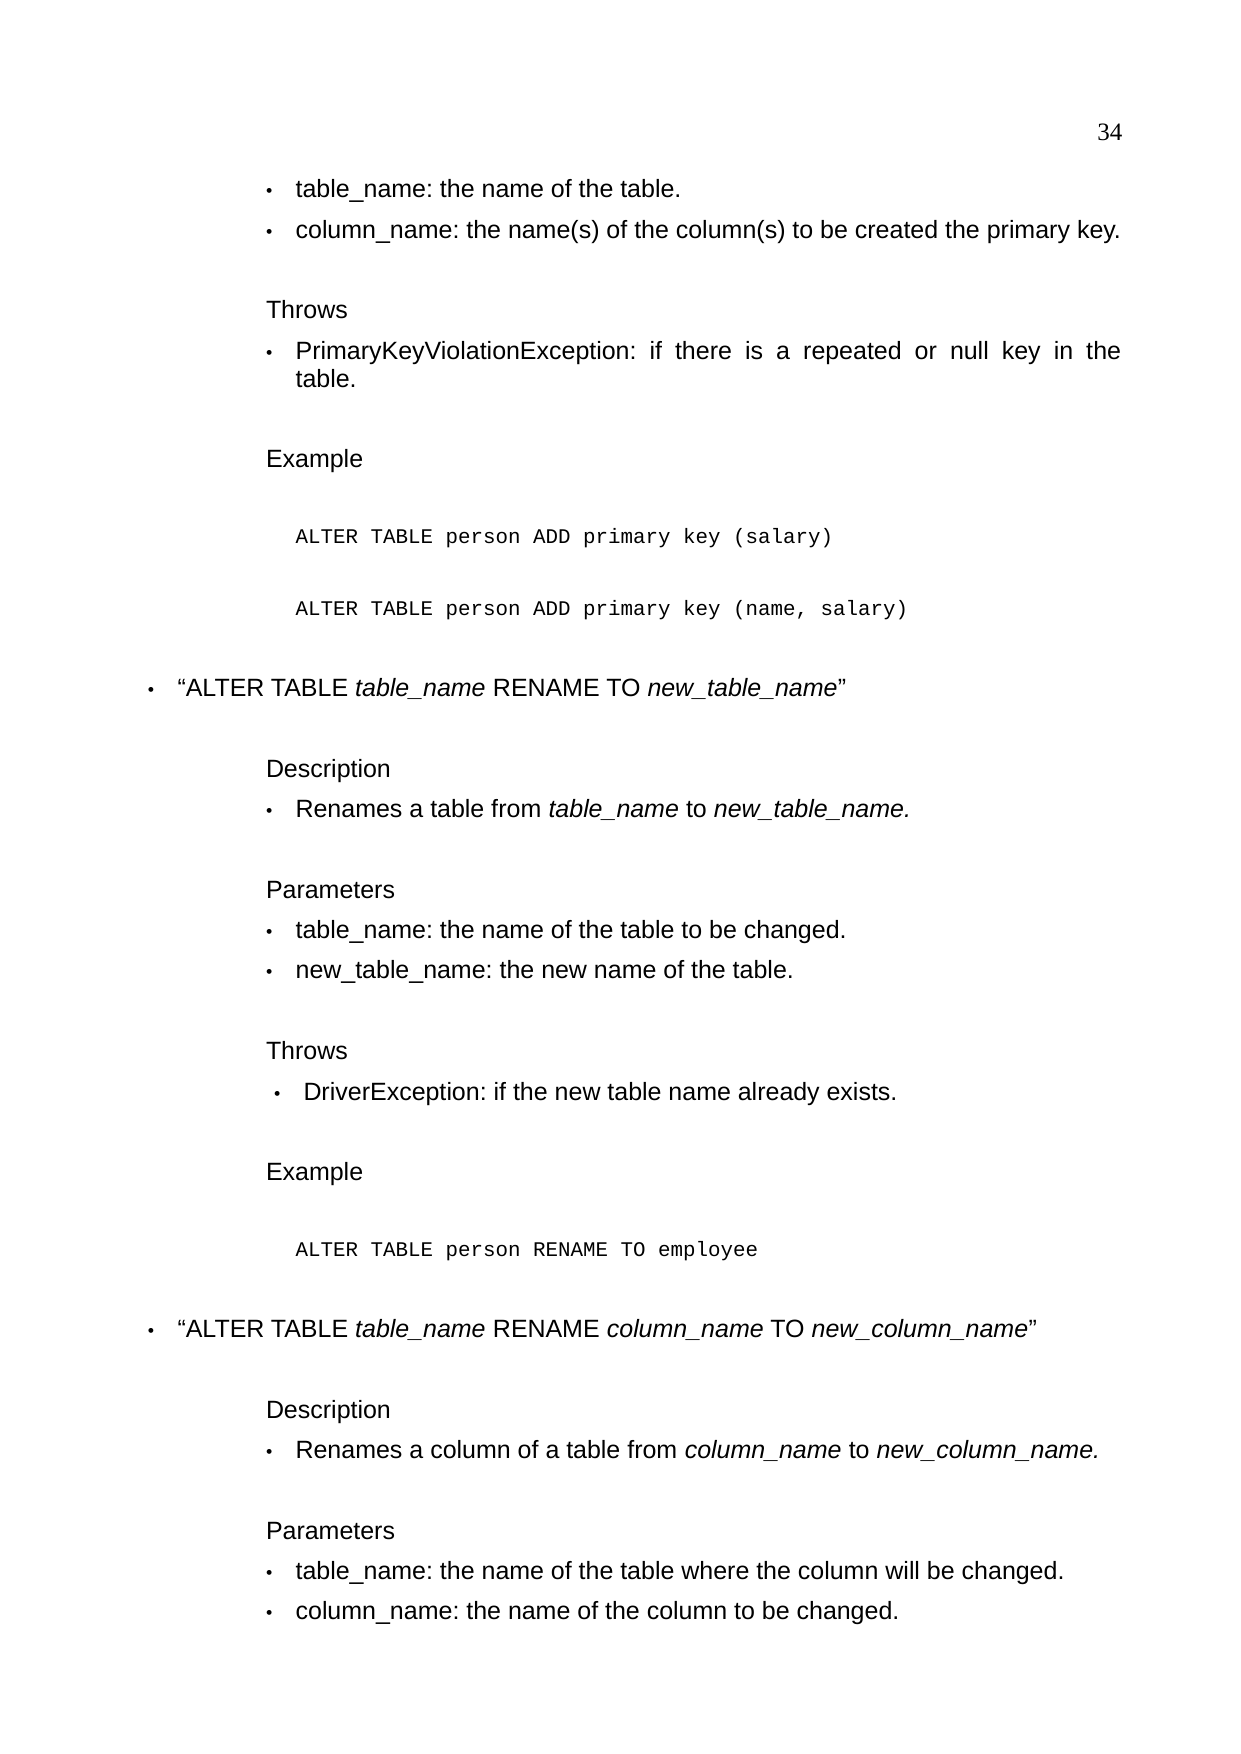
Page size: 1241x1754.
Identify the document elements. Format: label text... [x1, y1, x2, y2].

list table_name: the name of the table. [266, 175, 1122, 203]
list Example [236, 1158, 1122, 1186]
list column_name: the name(s) of the column(s) to be created the primary key. [266, 216, 1122, 243]
text Throws [44, 1037, 1122, 1065]
list DriverException: if the new table name already exists. [274, 1077, 1122, 1105]
list table_name: the name of the table to be changed. [266, 916, 1122, 944]
list Description [236, 1396, 1122, 1423]
list new_table_name: the new name of the table. [266, 956, 1122, 984]
list ALTER TABLE person ADD primary key (name, salary) [266, 598, 1122, 621]
list ALTER TABLE person ADD primary key (salary) [266, 526, 1122, 549]
list PrimaryKeyViolationException: if there is a repeated or null key in the table. [266, 337, 1122, 392]
list Renames a column of a table from column_name to new_column_name. [266, 1436, 1122, 1464]
text Throws [118, 296, 1122, 324]
list Description [236, 755, 1122, 783]
list “ALTER TABLE table_name RENAME column_name TO new_column_name” [148, 1315, 1122, 1343]
list Parameters [236, 1516, 1122, 1544]
list Renames a table from table_name to new_table_name. [266, 795, 1122, 823]
list column_name: the name of the column to be changed. [266, 1597, 1122, 1625]
list Example [236, 445, 1122, 473]
list ALTER TABLE person RENAME TO employee [266, 1238, 1122, 1262]
list “ALTER TABLE table_name RENAME TO new_table_name” [148, 674, 1122, 702]
list table_name: the name of the table where the column will be changed. [266, 1557, 1122, 1585]
list Parameters [236, 876, 1122, 904]
